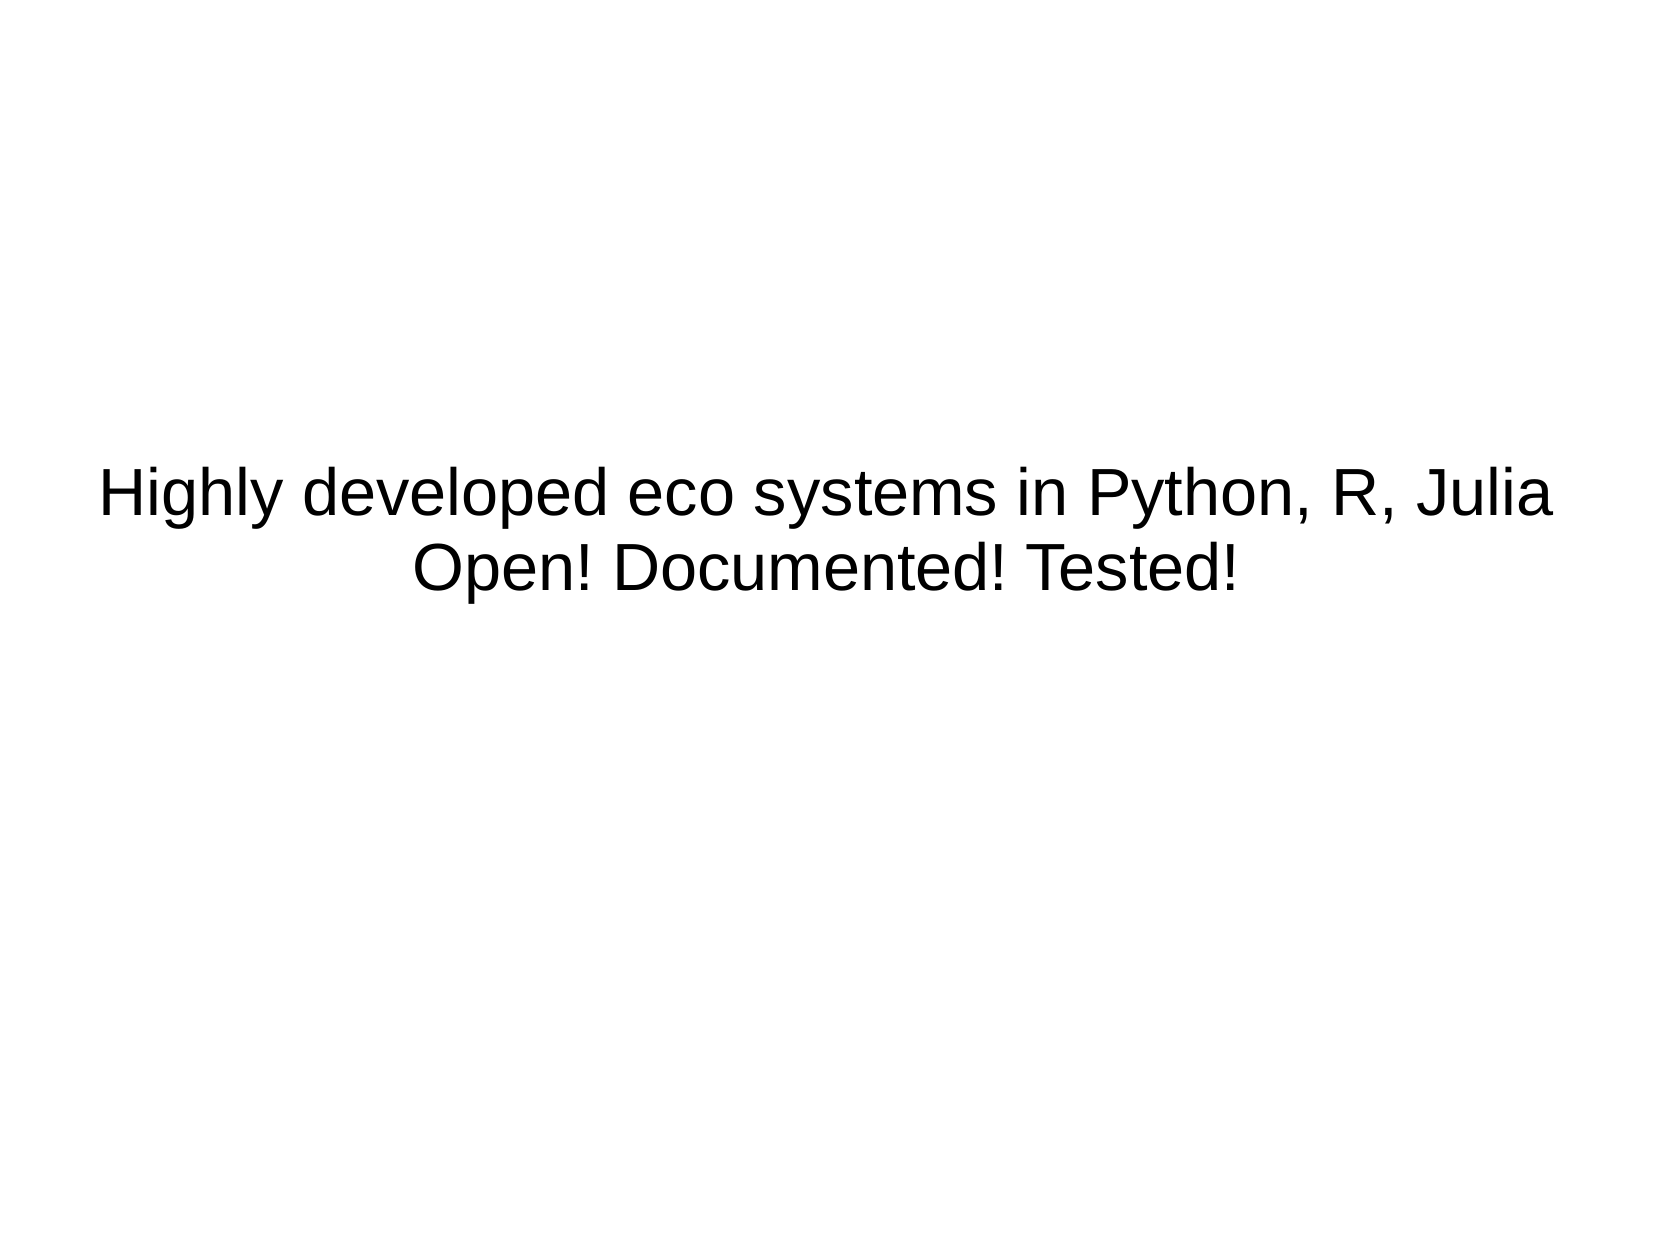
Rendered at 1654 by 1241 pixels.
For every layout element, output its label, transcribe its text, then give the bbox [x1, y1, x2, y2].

subtitle Highly developed eco systems in Python, R, Julia Open! Documented! Tested! [82, 49, 1571, 1010]
